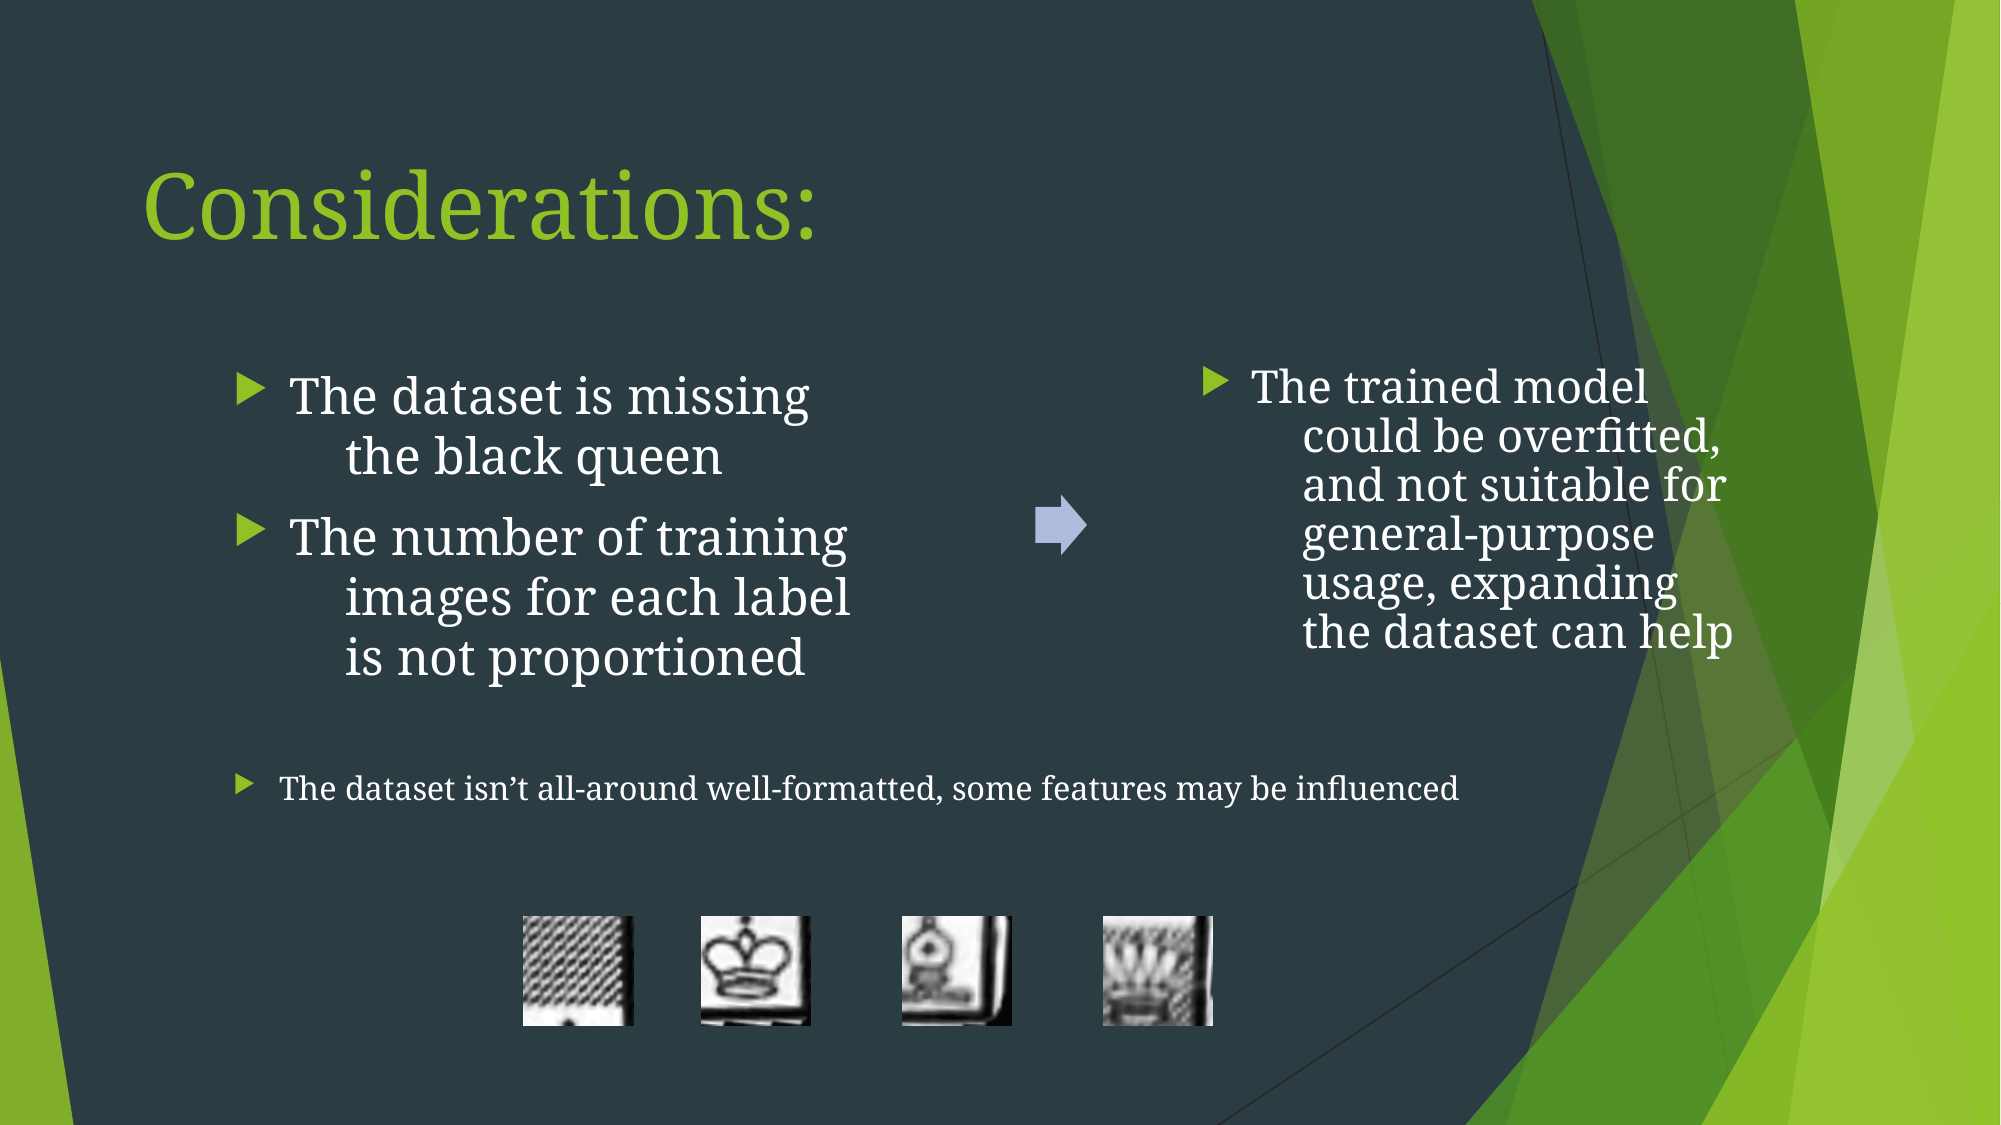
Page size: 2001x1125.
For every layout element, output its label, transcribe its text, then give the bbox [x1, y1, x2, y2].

text_box The dataset isn’t all-around well-formatted, some features may be influenced [218, 768, 1525, 842]
picture [523, 916, 634, 1026]
text_box The dataset is missing the black queen The number of training images for each label is not proportioned [218, 356, 913, 693]
picture [701, 916, 811, 1026]
title Considerations: [126, 140, 1537, 357]
picture [902, 916, 1012, 1026]
list The trained model could be overfitted, and not suitable for general-purpose usage, expanding the dataset can help [1184, 356, 1767, 705]
text_box [1035, 494, 1088, 556]
picture [1103, 916, 1213, 1026]
